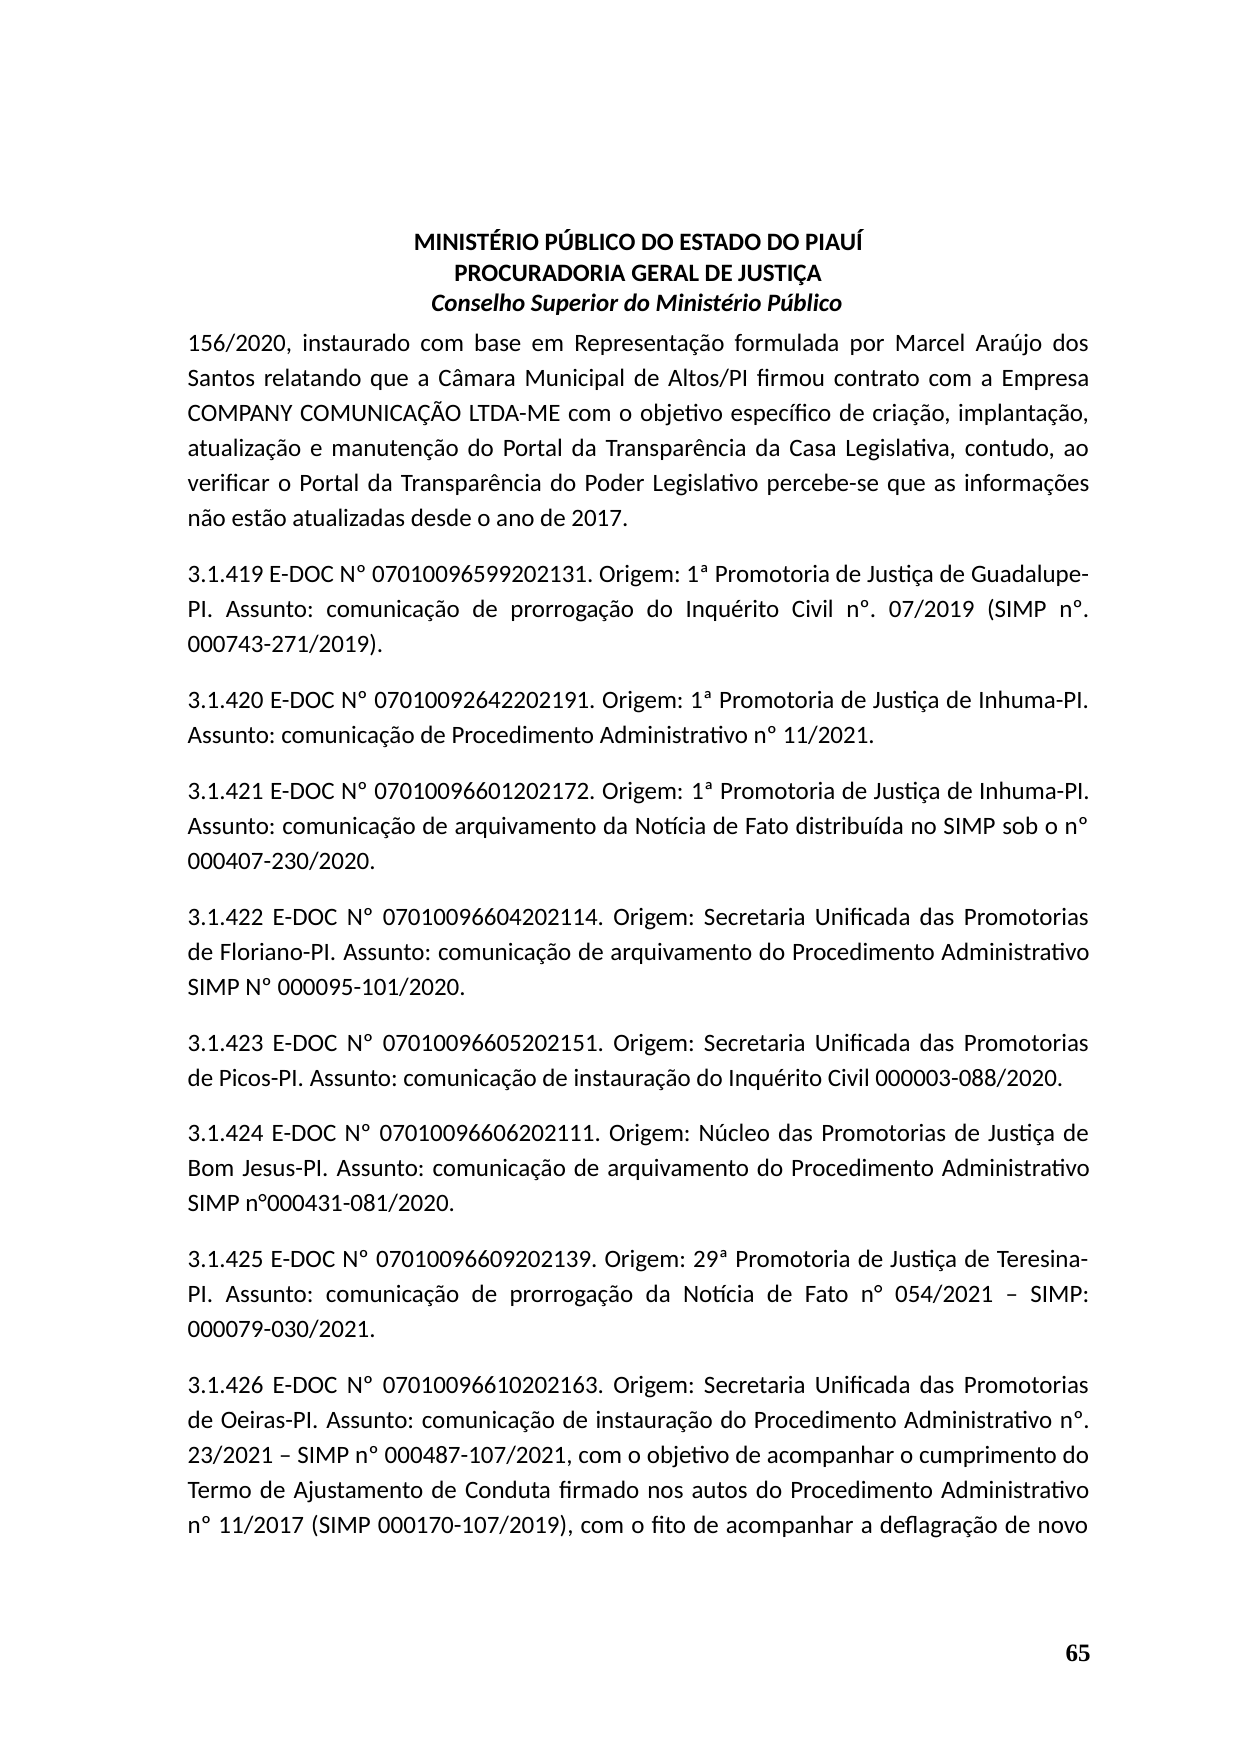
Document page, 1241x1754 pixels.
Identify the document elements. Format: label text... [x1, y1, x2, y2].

text 3.1.420 E-DOC Nº 07010092642202191. Origem: 1ª Promotoria de Justiça de Inhuma-PI. Assunto: comunicação de Procedimento Administrativo nº 11/2021. [187, 684, 1090, 750]
text 3.1.421 E-DOC Nº 07010096601202172. Origem: 1ª Promotoria de Justiça de Inhuma-PI. Assunto: comunicação de arquivamento da Notícia de Fato distribuída no SIMP sob o nº 000407-230/2020. [187, 775, 1090, 876]
text 3.1.424 E-DOC Nº 07010096606202111. Origem: Núcleo das Promotorias de Justiça de Bom Jesus-PI. Assunto: comunicação de arquivamento do Procedimento Administrativo SIMP n°000431-081/2020. [187, 1117, 1090, 1218]
text 3.1.425 E-DOC Nº 07010096609202139. Origem: 29ª Promotoria de Justiça de Teresina-PI. Assunto: comunicação de prorrogação da Notícia de Fato n° 054/2021 – SIMP: 000079-030/2021. [187, 1243, 1090, 1344]
text 3.1.426 E-DOC Nº 07010096610202163. Origem: Secretaria Unificada das Promotorias de Oeiras-PI. Assunto: comunicação de instauração do Procedimento Administrativo nº. 23/2021 – SIMP nº 000487-107/2021, com o objetivo de acompanhar o cumprimento do Termo de Ajustamento de Conduta firmado nos autos do Procedimento Administrativo nº 11/2017 (SIMP 000170-107/2019), com o fito de acompanhar a deflagração de novo [187, 1369, 1090, 1540]
text 3.1.419 E-DOC Nº 07010096599202131. Origem: 1ª Promotoria de Justiça de Guadalupe-PI. Assunto: comunicação de prorrogação do Inquérito Civil nº. 07/2019 (SIMP nº. 000743-271/2019). [187, 558, 1090, 659]
text 3.1.423 E-DOC Nº 07010096605202151. Origem: Secretaria Unificada das Promotorias de Picos-PI. Assunto: comunicação de instauração do Inquérito Civil 000003-088/2020. [187, 1027, 1090, 1092]
text 3.1.422 E-DOC Nº 07010096604202114. Origem: Secretaria Unificada das Promotorias de Floriano-PI. Assunto: comunicação de arquivamento do Procedimento Administrativo SIMP Nº 000095-101/2020. [187, 901, 1090, 1001]
text 156/2020, instaurado com base em Representação formulada por Marcel Araújo dos Santos relatando que a Câmara Municipal de Altos/PI firmou contrato com a Empresa COMPANY COMUNICAÇÃO LTDA-ME com o objetivo específico de criação, implantação, atualização e manutenção do Portal da Transparência da Casa Legislativa, contudo, ao verificar o Portal da Transparência do Poder Legislativo percebe-se que as informações não estão atualizadas desde o ano de 2017. [187, 327, 1090, 533]
